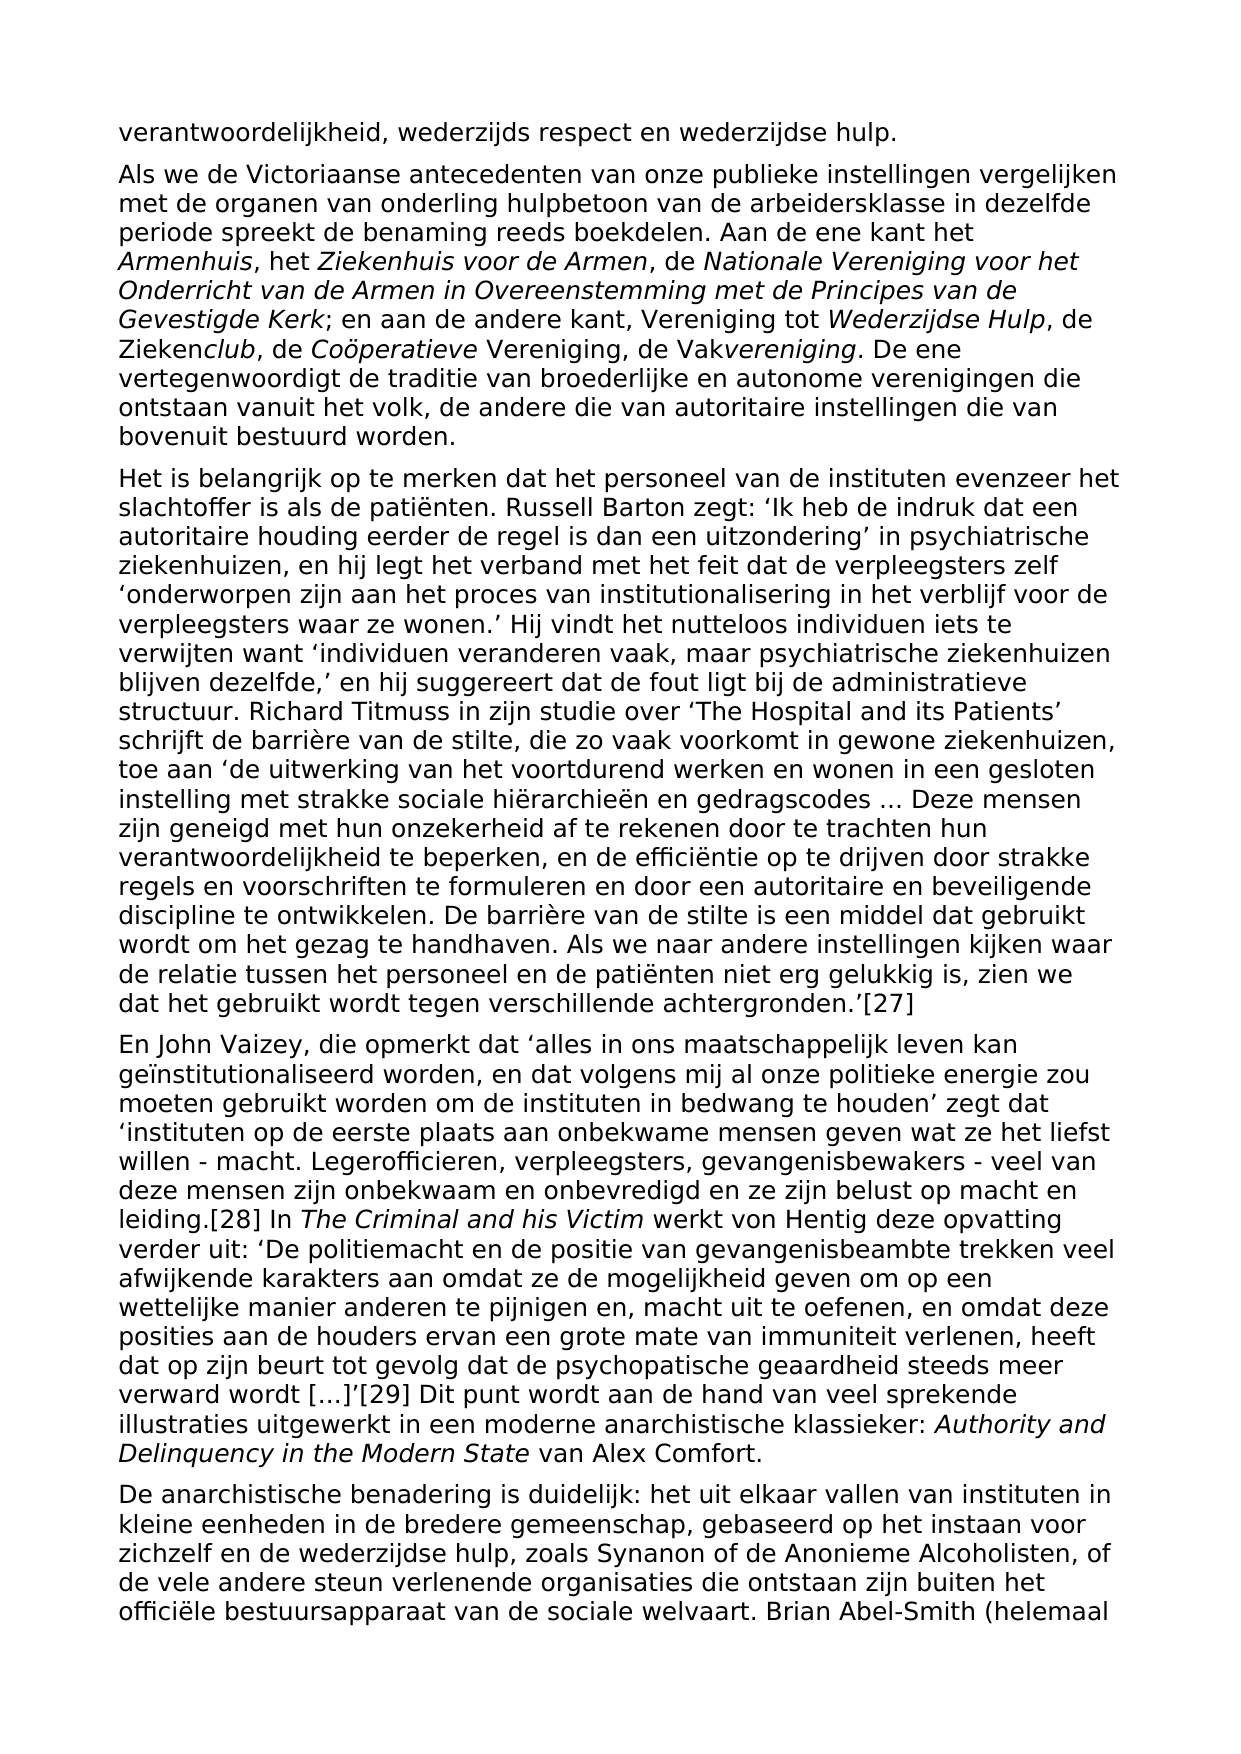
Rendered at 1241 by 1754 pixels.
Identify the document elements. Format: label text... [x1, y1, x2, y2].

text Het is belangrijk op te merken dat het personeel van de instituten evenzeer het slachtoffer is als de patiënten. Russell Barton zegt: ‘Ik heb de indruk dat een autoritaire houding eerder de regel is dan een uitzondering’ in psychiatrische ziekenhuizen, en hij legt het verband met het feit dat de verpleegsters zelf ‘onderworpen zijn aan het proces van institutionalisering in het verblijf voor de verpleegsters waar ze wonen.’ Hij vindt het nutteloos individuen iets te verwijten want ‘individuen veranderen vaak, maar psychiatrische ziekenhuizen blijven dezelfde,’ en hij suggereert dat de fout ligt bij de administratieve structuur. Richard Titmuss in zijn studie over ‘The Hospital and its Patients’ schrijft de barrière van de stilte, die zo vaak voorkomt in gewone ziekenhuizen, toe aan ‘de uitwerking van het voortdurend werken en wonen in een gesloten instelling met strakke sociale hiërarchieën en gedragscodes ... Deze mensen zijn geneigd met hun onzekerheid af te rekenen door te trachten hun verantwoordelijkheid te beperken, en de efficiëntie op te drijven door strakke regels en voorschriften te formuleren en door een autoritaire en beveiligende discipline te ontwikkelen. De barrière van de stilte is een middel dat gebruikt wordt om het gezag te handhaven. Als we naar andere instellingen kijken waar de relatie tussen het personeel en de patiënten niet erg gelukkig is, zien we dat het gebruikt wordt tegen verschillende achtergronden.’[27] [118, 464, 1122, 1018]
text Als we de Victoriaanse antecedenten van onze publieke instellingen vergelijken met de organen van onderling hulpbetoon van de arbeidersklasse in dezelfde periode spreekt de benaming reeds boekdelen. Aan de ene kant het Armenhuis, het Ziekenhuis voor de Armen, de Nationale Vereniging voor het Onderricht van de Armen in Overeenstemming met de Principes van de Gevestigde Kerk; en aan de andere kant, Vereniging tot Wederzijdse Hulp, de Ziekenclub, de Coöperatieve Vereniging, de Vakvereniging. De ene vertegenwoordigt de traditie van broederlijke en autonome verenigingen die ontstaan vanuit het volk, de andere die van autoritaire instellingen die van bovenuit bestuurd worden. [118, 160, 1122, 451]
text verantwoordelijkheid, wederzijds respect en wederzijdse hulp. [118, 118, 1122, 147]
text De anarchistische benadering is duidelijk: het uit elkaar vallen van instituten in kleine eenheden in de bredere gemeenschap, gebaseerd op het instaan voor zichzelf en de wederzijdse hulp, zoals Synanon of de Anonieme Alcoholisten, of de vele andere steun verlenende organisaties die ontstaan zijn buiten het officiële bestuursapparaat van de sociale welvaart. Brian Abel-Smith (helemaal [118, 1481, 1122, 1626]
text En John Vaizey, die opmerkt dat ‘alles in ons maatschappelijk leven kan geïnstitutionaliseerd worden, en dat volgens mij al onze politieke energie zou moeten gebruikt worden om de instituten in bedwang te houden’ zegt dat ‘instituten op de eerste plaats aan onbekwame mensen geven wat ze het liefst willen - macht. Legerofficieren, verpleegsters, gevangenisbewakers - veel van deze mensen zijn onbekwaam en onbevredigd en ze zijn belust op macht en leiding.[28] In The Criminal and his Victim werkt von Hentig deze opvatting verder uit: ‘De politiemacht en de positie van gevangenisbeambte trekken veel afwijkende karakters aan omdat ze de mogelijkheid geven om op een wettelijke manier anderen te pijnigen en, macht uit te oefenen, en omdat deze posities aan de houders ervan een grote mate van immuniteit verlenen, heeft dat op zijn beurt tot gevolg dat de psychopatische geaardheid steeds meer verward wordt [...]’[29] Dit punt wordt aan de hand van veel sprekende illustraties uitgewerkt in een moderne anarchistische klassieker: Authority and Delinquency in the Modern State van Alex Comfort. [118, 1031, 1122, 1468]
